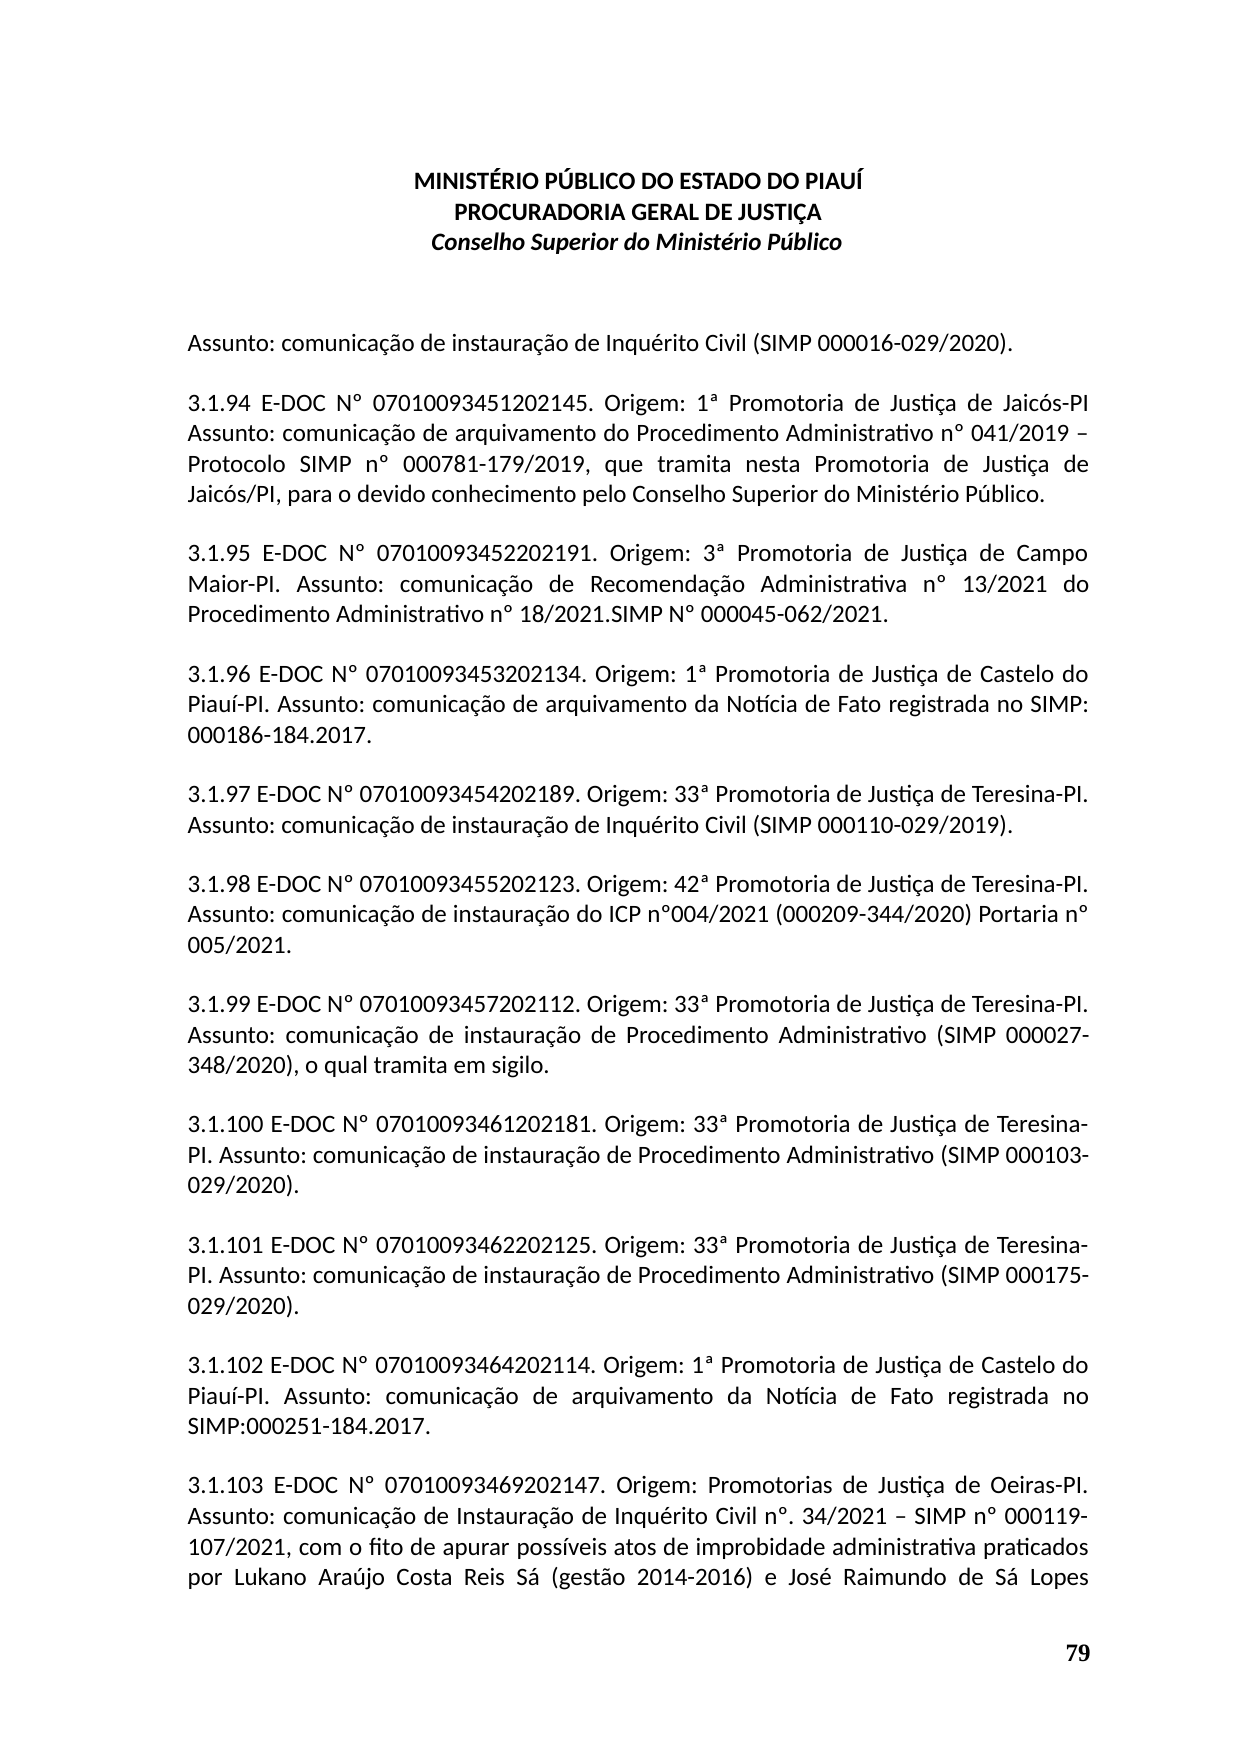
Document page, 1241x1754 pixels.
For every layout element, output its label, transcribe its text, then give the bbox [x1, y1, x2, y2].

text 3.1.98 E-DOC Nº 07010093455202123. Origem: 42ª Promotoria de Justiça de Teresina-PI. Assunto: comunicação de instauração do ICP nº004/2021 (000209-344/2020) Portaria nº 005/2021. [187, 868, 1090, 959]
text 3.1.102 E-DOC Nº 07010093464202114. Origem: 1ª Promotoria de Justiça de Castelo do Piauí-PI. Assunto: comunicação de arquivamento da Notícia de Fato registrada no SIMP:000251-184.2017. [187, 1349, 1090, 1441]
text 3.1.101 E-DOC Nº 07010093462202125. Origem: 33ª Promotoria de Justiça de Teresina-PI. Assunto: comunicação de instauração de Procedimento Administrativo (SIMP 000175- 029/2020). [187, 1229, 1090, 1321]
text 3.1.96 E-DOC Nº 07010093453202134. Origem: 1ª Promotoria de Justiça de Castelo do Piauí-PI. Assunto: comunicação de arquivamento da Notícia de Fato registrada no SIMP: 000186-184.2017. [187, 658, 1090, 749]
text 3.1.97 E-DOC Nº 07010093454202189. Origem: 33ª Promotoria de Justiça de Teresina-PI. Assunto: comunicação de instauração de Inquérito Civil (SIMP 000110-029/2019). [187, 778, 1090, 839]
text Assunto: comunicação de instauração de Inquérito Civil (SIMP 000016-029/2020). [187, 327, 1090, 358]
text 3.1.95 E-DOC Nº 07010093452202191. Origem: 3ª Promotoria de Justiça de Campo Maior-PI. Assunto: comunicação de Recomendação Administrativa nº 13/2021 do Procedimento Administrativo nº 18/2021.SIMP Nº 000045-062/2021. [187, 538, 1090, 629]
text 3.1.99 E-DOC Nº 07010093457202112. Origem: 33ª Promotoria de Justiça de Teresina-PI. Assunto: comunicação de instauração de Procedimento Administrativo (SIMP 000027-348/2020), o qual tramita em sigilo. [187, 988, 1090, 1080]
text 3.1.94 E-DOC Nº 07010093451202145. Origem: 1ª Promotoria de Justiça de Jaicós-PI Assunto: comunicação de arquivamento do Procedimento Administrativo nº 041/2019 – Protocolo SIMP nº 000781-179/2019, que tramita nesta Promotoria de Justiça de Jaicós/PI, para o devido conhecimento pelo Conselho Superior do Ministério Público. [187, 387, 1090, 509]
text 3.1.103 E-DOC Nº 07010093469202147. Origem: Promotorias de Justiça de Oeiras-PI. Assunto: comunicação de Instauração de Inquérito Civil nº. 34/2021 – SIMP nº 000119-107/2021, com o fito de apurar possíveis atos de improbidade administrativa praticados por Lukano Araújo Costa Reis Sá (gestão 2014-2016) e José Raimundo de Sá Lopes [187, 1469, 1090, 1592]
text 3.1.100 E-DOC Nº 07010093461202181. Origem: 33ª Promotoria de Justiça de Teresina-PI. Assunto: comunicação de instauração de Procedimento Administrativo (SIMP 000103-029/2020). [187, 1109, 1090, 1200]
